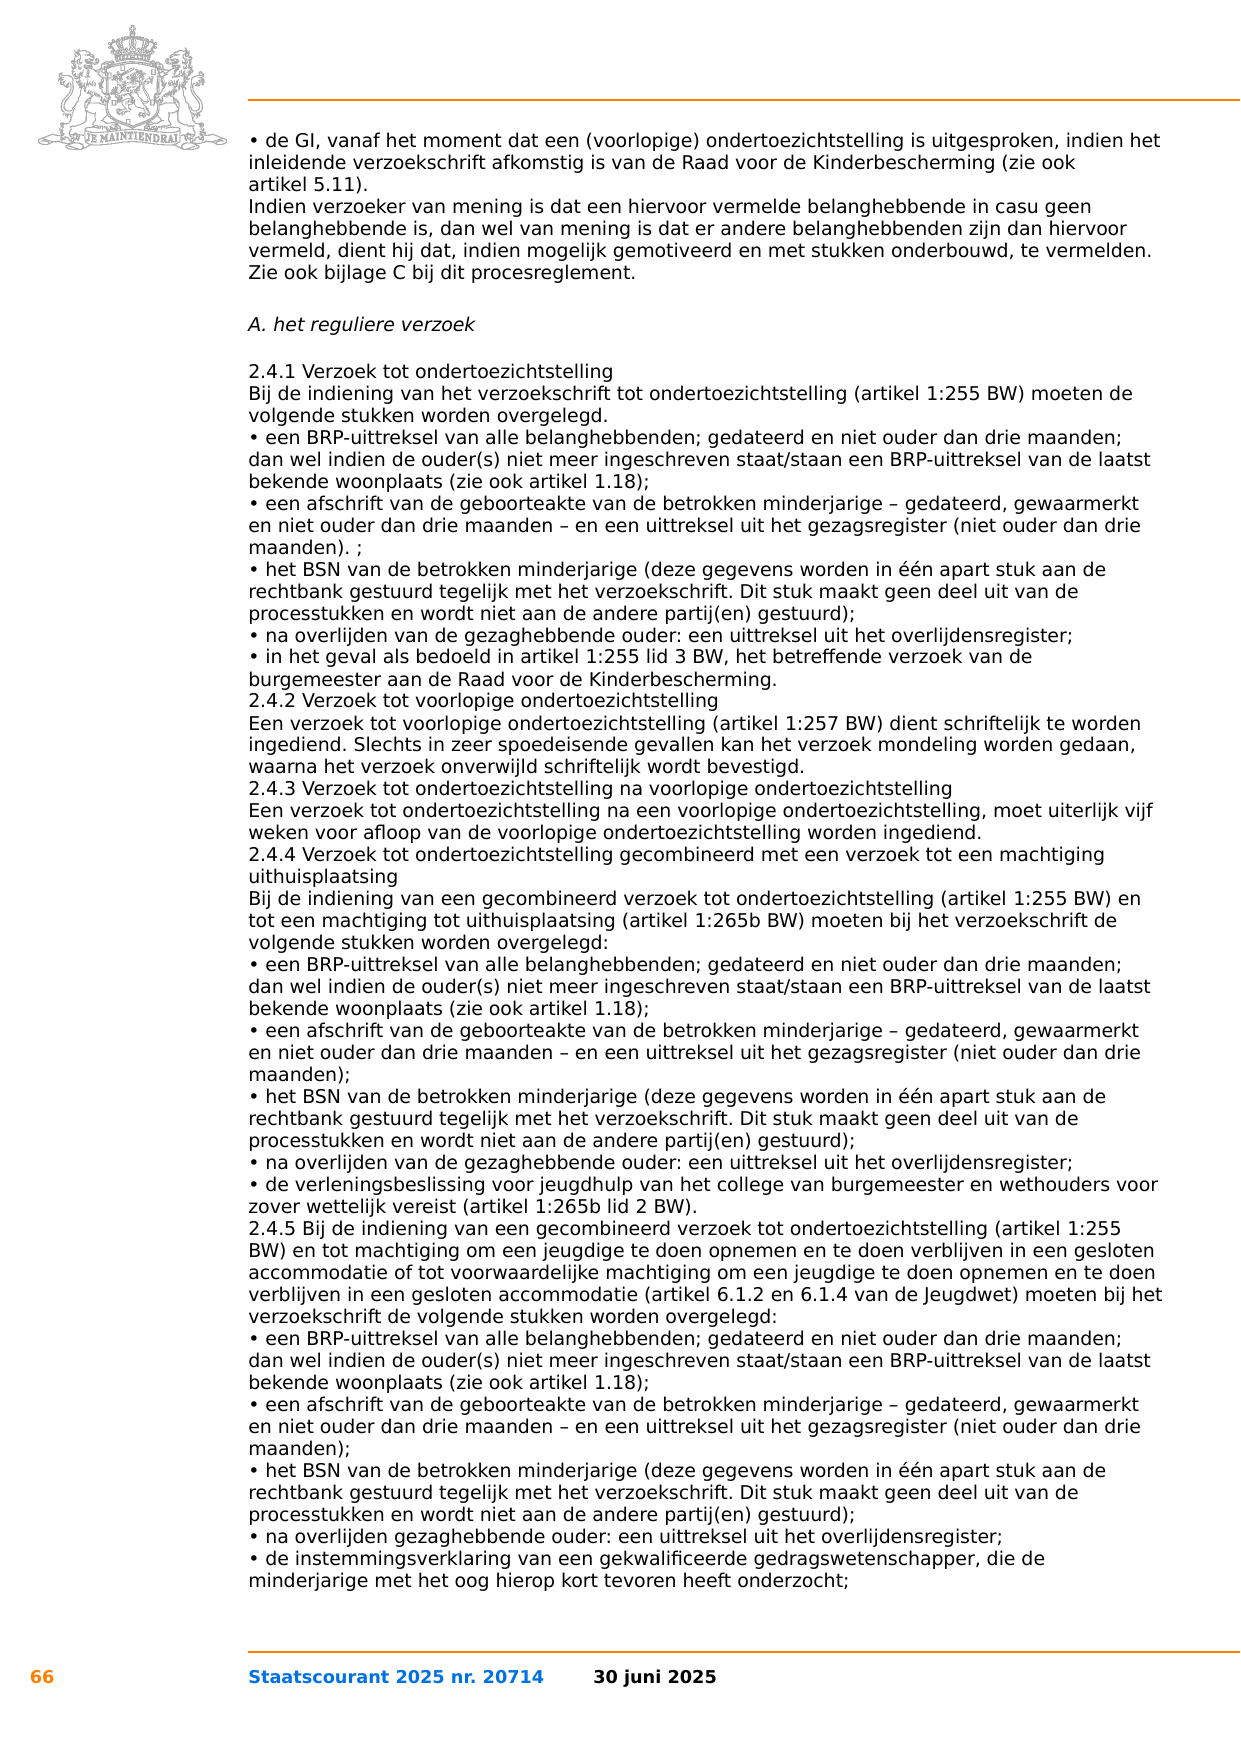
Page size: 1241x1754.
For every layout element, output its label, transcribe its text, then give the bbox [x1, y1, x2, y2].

text • in het geval als bedoeld in artikel 1:255 lid 3 BW, het betreffende verzoek van de burgemeester aan de Raad voor de Kinderbescherming. [248, 646, 1163, 690]
text • de verleningsbeslissing voor jeugdhulp van het college van burgemeester en wethouders voor zover wettelijk vereist (artikel 1:265b lid 2 BW). [248, 1174, 1163, 1218]
text 2.4.5 Bij de indiening van een gecombineerd verzoek tot ondertoezichtstelling (artikel 1:255 BW) en tot machtiging om een jeugdige te doen opnemen en te doen verblijven in een gesloten accommodatie of tot voorwaardelijke machtiging om een jeugdige te doen opnemen en te doen verblijven in een gesloten accommodatie (artikel 6.1.2 en 6.1.4 van de Jeugdwet) moeten bij het verzoekschrift de volgende stukken worden overgelegd: [248, 1218, 1163, 1328]
text 2.4.1 Verzoek tot ondertoezichtstelling [248, 361, 1163, 383]
text • een afschrift van de geboorteakte van de betrokken minderjarige – gedateerd, gewaarmerkt en niet ouder dan drie maanden – en een uittreksel uit het gezagsregister (niet ouder dan drie maanden); [248, 1394, 1163, 1460]
picture [38, 25, 227, 150]
text • een BRP-uittreksel van alle belanghebbenden; gedateerd en niet ouder dan drie maanden; dan wel indien de ouder(s) niet meer ingeschreven staat/staan een BRP-uittreksel van de laatst bekende woonplaats (zie ook artikel 1.18); [248, 1328, 1163, 1394]
text • de instemmingsverklaring van een gekwalificeerde gedragswetenschapper, die de minderjarige met het oog hierop kort tevoren heeft onderzocht; [248, 1548, 1163, 1592]
text • een afschrift van de geboorteakte van de betrokken minderjarige – gedateerd, gewaarmerkt en niet ouder dan drie maanden – en een uittreksel uit het gezagsregister (niet ouder dan drie maanden). ; [248, 493, 1163, 558]
text Indien verzoeker van mening is dat een hiervoor vermelde belanghebbende in casu geen belanghebbende is, dan wel van mening is dat er andere belanghebbenden zijn dan hiervoor vermeld, dient hij dat, indien mogelijk gemotiveerd en met stukken onderbouwd, te vermelden. [248, 196, 1163, 262]
text Zie ook bijlage C bij dit procesreglement. [248, 262, 1163, 284]
text Een verzoek tot voorlopige ondertoezichtstelling (artikel 1:257 BW) dient schriftelijk te worden ingediend. Slechts in zeer spoedeisende gevallen kan het verzoek mondeling worden gedaan, waarna het verzoek onverwijld schriftelijk wordt bevestigd. [248, 712, 1163, 778]
text • het BSN van de betrokken minderjarige (deze gegevens worden in één apart stuk aan de rechtbank gestuurd tegelijk met het verzoekschrift. Dit stuk maakt geen deel uit van de processtukken en wordt niet aan de andere partij(en) gestuurd); [248, 1460, 1163, 1526]
text 2.4.3 Verzoek tot ondertoezichtstelling na voorlopige ondertoezichtstelling [248, 778, 1163, 800]
text • het BSN van de betrokken minderjarige (deze gegevens worden in één apart stuk aan de rechtbank gestuurd tegelijk met het verzoekschrift. Dit stuk maakt geen deel uit van de processtukken en wordt niet aan de andere partij(en) gestuurd); [248, 558, 1163, 624]
text 2.4.4 Verzoek tot ondertoezichtstelling gecombineerd met een verzoek tot een machtiging uithuisplaatsing [248, 844, 1163, 888]
text • de GI, vanaf het moment dat een (voorlopige) ondertoezichtstelling is uitgesproken, indien het inleidende verzoekschrift afkomstig is van de Raad voor de Kinderbescherming (zie ook artikel 5.11). [248, 130, 1163, 196]
text Een verzoek tot ondertoezichtstelling na een voorlopige ondertoezichtstelling, moet uiterlijk vijf weken voor afloop van de voorlopige ondertoezichtstelling worden ingediend. [248, 800, 1163, 844]
text • na overlijden van de gezaghebbende ouder: een uittreksel uit het overlijdensregister; [248, 624, 1163, 646]
text Bij de indiening van een gecombineerd verzoek tot ondertoezichtstelling (artikel 1:255 BW) en tot een machtiging tot uithuisplaatsing (artikel 1:265b BW) moeten bij het verzoekschrift de volgende stukken worden overgelegd: [248, 888, 1163, 954]
text 2.4.2 Verzoek tot voorlopige ondertoezichtstelling [248, 690, 1163, 712]
text • het BSN van de betrokken minderjarige (deze gegevens worden in één apart stuk aan de rechtbank gestuurd tegelijk met het verzoekschrift. Dit stuk maakt geen deel uit van de processtukken en wordt niet aan de andere partij(en) gestuurd); [248, 1086, 1163, 1152]
text • een BRP-uittreksel van alle belanghebbenden; gedateerd en niet ouder dan drie maanden; dan wel indien de ouder(s) niet meer ingeschreven staat/staan een BRP-uittreksel van de laatst bekende woonplaats (zie ook artikel 1.18); [248, 954, 1163, 1020]
subtitle A. het reguliere verzoek [248, 314, 1163, 336]
text • na overlijden gezaghebbende ouder: een uittreksel uit het overlijdensregister; [248, 1526, 1163, 1548]
text Bij de indiening van het verzoekschrift tot ondertoezichtstelling (artikel 1:255 BW) moeten de volgende stukken worden overgelegd. [248, 383, 1163, 427]
text • na overlijden van de gezaghebbende ouder: een uittreksel uit het overlijdensregister; [248, 1152, 1163, 1174]
text • een BRP-uittreksel van alle belanghebbenden; gedateerd en niet ouder dan drie maanden; dan wel indien de ouder(s) niet meer ingeschreven staat/staan een BRP-uittreksel van de laatst bekende woonplaats (zie ook artikel 1.18); [248, 427, 1163, 493]
text • een afschrift van de geboorteakte van de betrokken minderjarige – gedateerd, gewaarmerkt en niet ouder dan drie maanden – en een uittreksel uit het gezagsregister (niet ouder dan drie maanden); [248, 1020, 1163, 1086]
